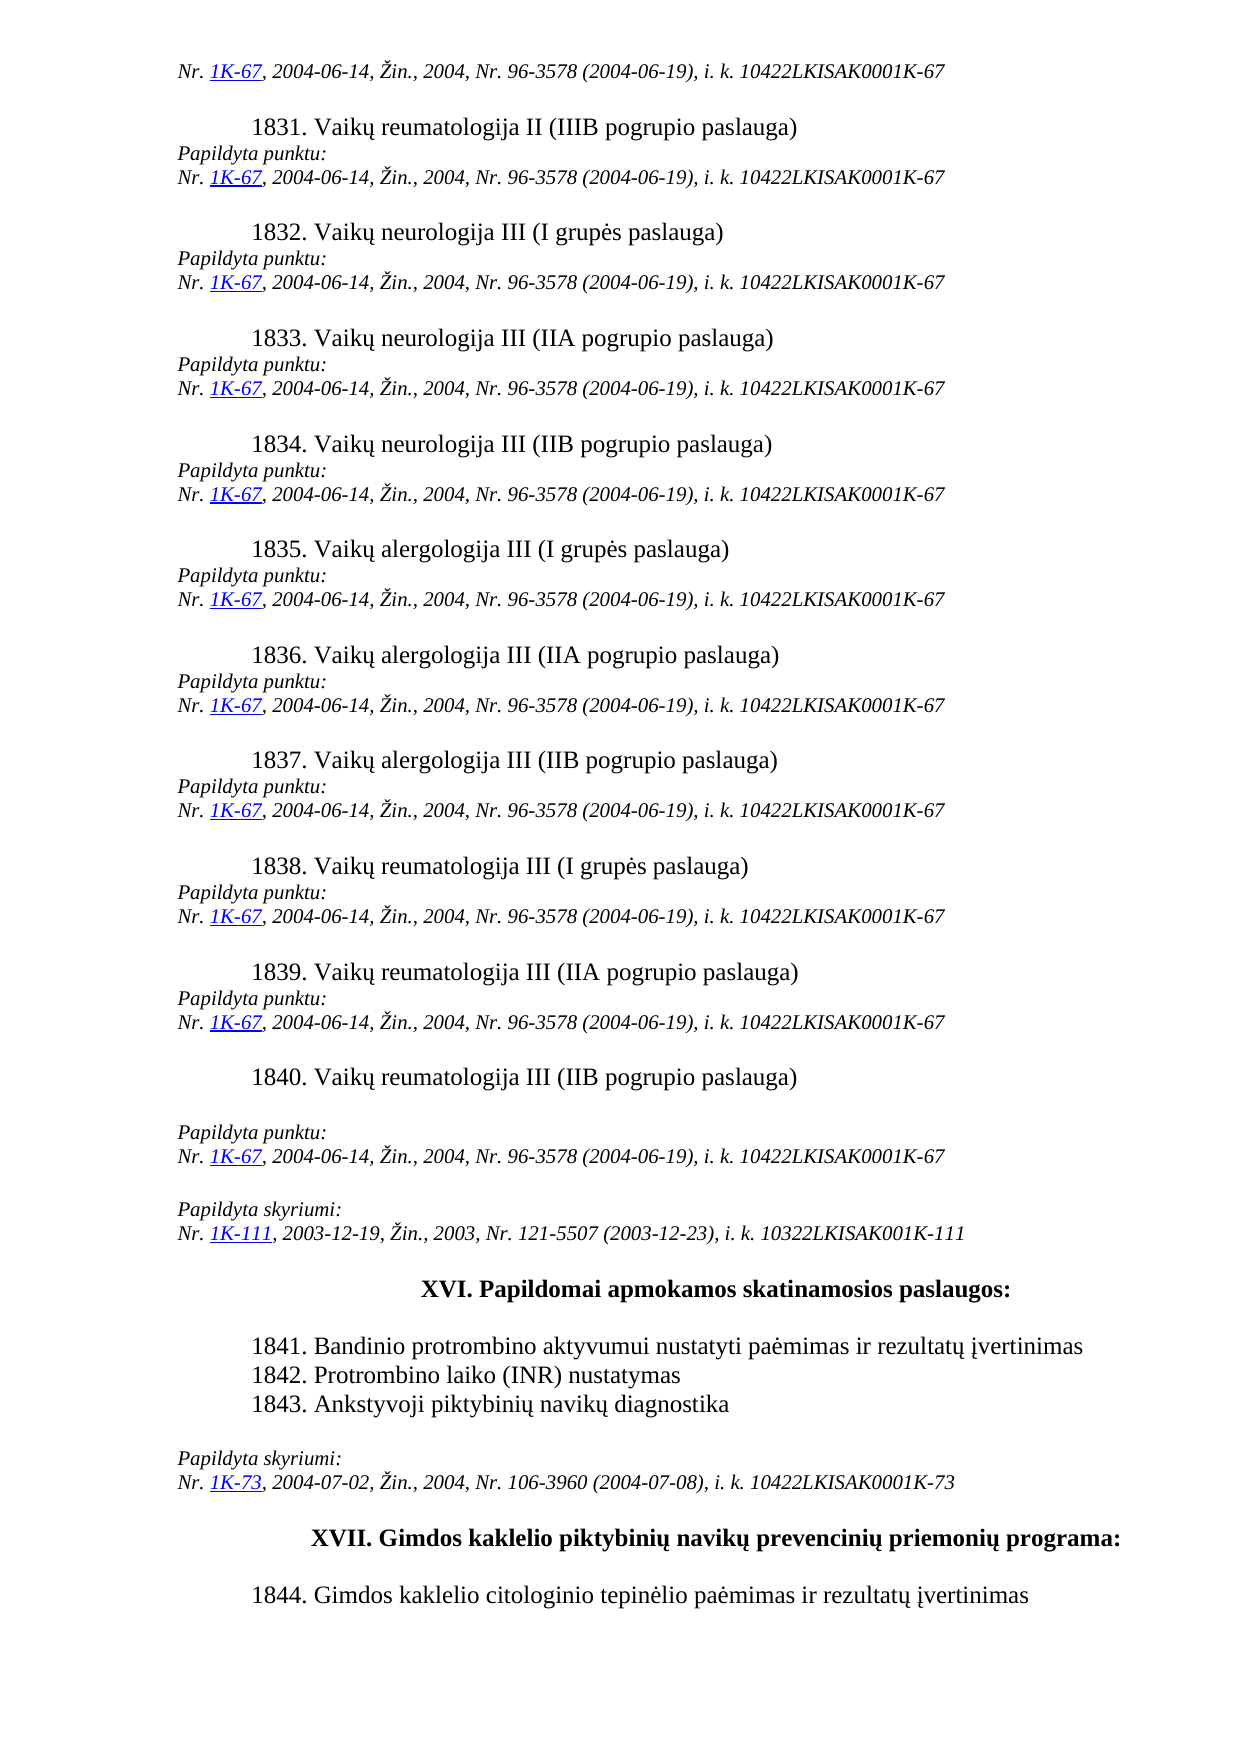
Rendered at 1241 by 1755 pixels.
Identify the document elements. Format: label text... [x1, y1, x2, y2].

text 1838. Vaikų reumatologija III (I grupės paslauga) [177, 851, 1181, 880]
text Nr. 1K-67, 2004-06-14, Žin., 2004, Nr. 96-3578 (2004-06-19), i. k. 10422LKISAK0001K-67 [177, 59, 1181, 83]
text Papildyta punktu: [177, 774, 1181, 798]
text Papildyta punktu: [177, 246, 1181, 270]
text Nr. 1K-67, 2004-06-14, Žin., 2004, Nr. 96-3578 (2004-06-19), i. k. 10422LKISAK0001K-67 [177, 1144, 1181, 1168]
text Papildyta punktu: [177, 669, 1181, 693]
text Papildyta punktu: [177, 141, 1181, 165]
text Nr. 1K-67, 2004-06-14, Žin., 2004, Nr. 96-3578 (2004-06-19), i. k. 10422LKISAK0001K-67 [177, 376, 1181, 400]
text XVI. Papildomai apmokamos skatinamosios paslaugos: [177, 1274, 1181, 1302]
text 1840. Vaikų reumatologija III (IIB pogrupio paslauga) [177, 1062, 1181, 1091]
text Papildyta skyriumi: [177, 1197, 1181, 1221]
text Nr. 1K-67, 2004-06-14, Žin., 2004, Nr. 96-3578 (2004-06-19), i. k. 10422LKISAK0001K-67 [177, 1010, 1181, 1034]
text 1842. Protrombino laiko (INR) nustatymas [177, 1360, 1181, 1389]
text Papildyta punktu: [177, 352, 1181, 376]
text Nr. 1K-111, 2003-12-19, Žin., 2003, Nr. 121-5507 (2003-12-23), i. k. 10322LKISAK001K-111 [177, 1221, 1181, 1245]
text Nr. 1K-67, 2004-06-14, Žin., 2004, Nr. 96-3578 (2004-06-19), i. k. 10422LKISAK0001K-67 [177, 693, 1181, 717]
text Nr. 1K-67, 2004-06-14, Žin., 2004, Nr. 96-3578 (2004-06-19), i. k. 10422LKISAK0001K-67 [177, 270, 1181, 294]
text Nr. 1K-67, 2004-06-14, Žin., 2004, Nr. 96-3578 (2004-06-19), i. k. 10422LKISAK0001K-67 [177, 798, 1181, 822]
text Nr. 1K-73, 2004-07-02, Žin., 2004, Nr. 106-3960 (2004-07-08), i. k. 10422LKISAK0001K-73 [177, 1470, 1181, 1494]
text 1831. Vaikų reumatologija II (IIIB pogrupio paslauga) [177, 112, 1181, 141]
text Papildyta punktu: [177, 880, 1181, 904]
text Papildyta punktu: [177, 563, 1181, 587]
text 1843. Ankstyvoji piktybinių navikų diagnostika [177, 1389, 1181, 1417]
text 1839. Vaikų reumatologija III (IIA pogrupio paslauga) [177, 957, 1181, 986]
text 1832. Vaikų neurologija III (I grupės paslauga) [177, 217, 1181, 246]
text 1834. Vaikų neurologija III (IIB pogrupio paslauga) [177, 429, 1181, 457]
text Papildyta punktu: [177, 986, 1181, 1010]
text Nr. 1K-67, 2004-06-14, Žin., 2004, Nr. 96-3578 (2004-06-19), i. k. 10422LKISAK0001K-67 [177, 587, 1181, 611]
text XVII. Gimdos kaklelio piktybinių navikų prevencinių priemonių programa: [177, 1523, 1181, 1552]
text 1835. Vaikų alergologija III (I grupės paslauga) [177, 534, 1181, 563]
text Papildyta punktu: [177, 1120, 1181, 1144]
text Nr. 1K-67, 2004-06-14, Žin., 2004, Nr. 96-3578 (2004-06-19), i. k. 10422LKISAK0001K-67 [177, 165, 1181, 189]
text Nr. 1K-67, 2004-06-14, Žin., 2004, Nr. 96-3578 (2004-06-19), i. k. 10422LKISAK0001K-67 [177, 904, 1181, 928]
text Nr. 1K-67, 2004-06-14, Žin., 2004, Nr. 96-3578 (2004-06-19), i. k. 10422LKISAK0001K-67 [177, 482, 1181, 506]
text 1833. Vaikų neurologija III (IIA pogrupio paslauga) [177, 323, 1181, 352]
text Papildyta skyriumi: [177, 1446, 1181, 1470]
text 1844. Gimdos kaklelio citologinio tepinėlio paėmimas ir rezultatų įvertinimas [177, 1581, 1181, 1609]
text 1836. Vaikų alergologija III (IIA pogrupio paslauga) [177, 640, 1181, 669]
text Papildyta punktu: [177, 457, 1181, 482]
text 1841. Bandinio protrombino aktyvumui nustatyti paėmimas ir rezultatų įvertinimas [177, 1331, 1181, 1360]
text 1837. Vaikų alergologija III (IIB pogrupio paslauga) [177, 746, 1181, 774]
